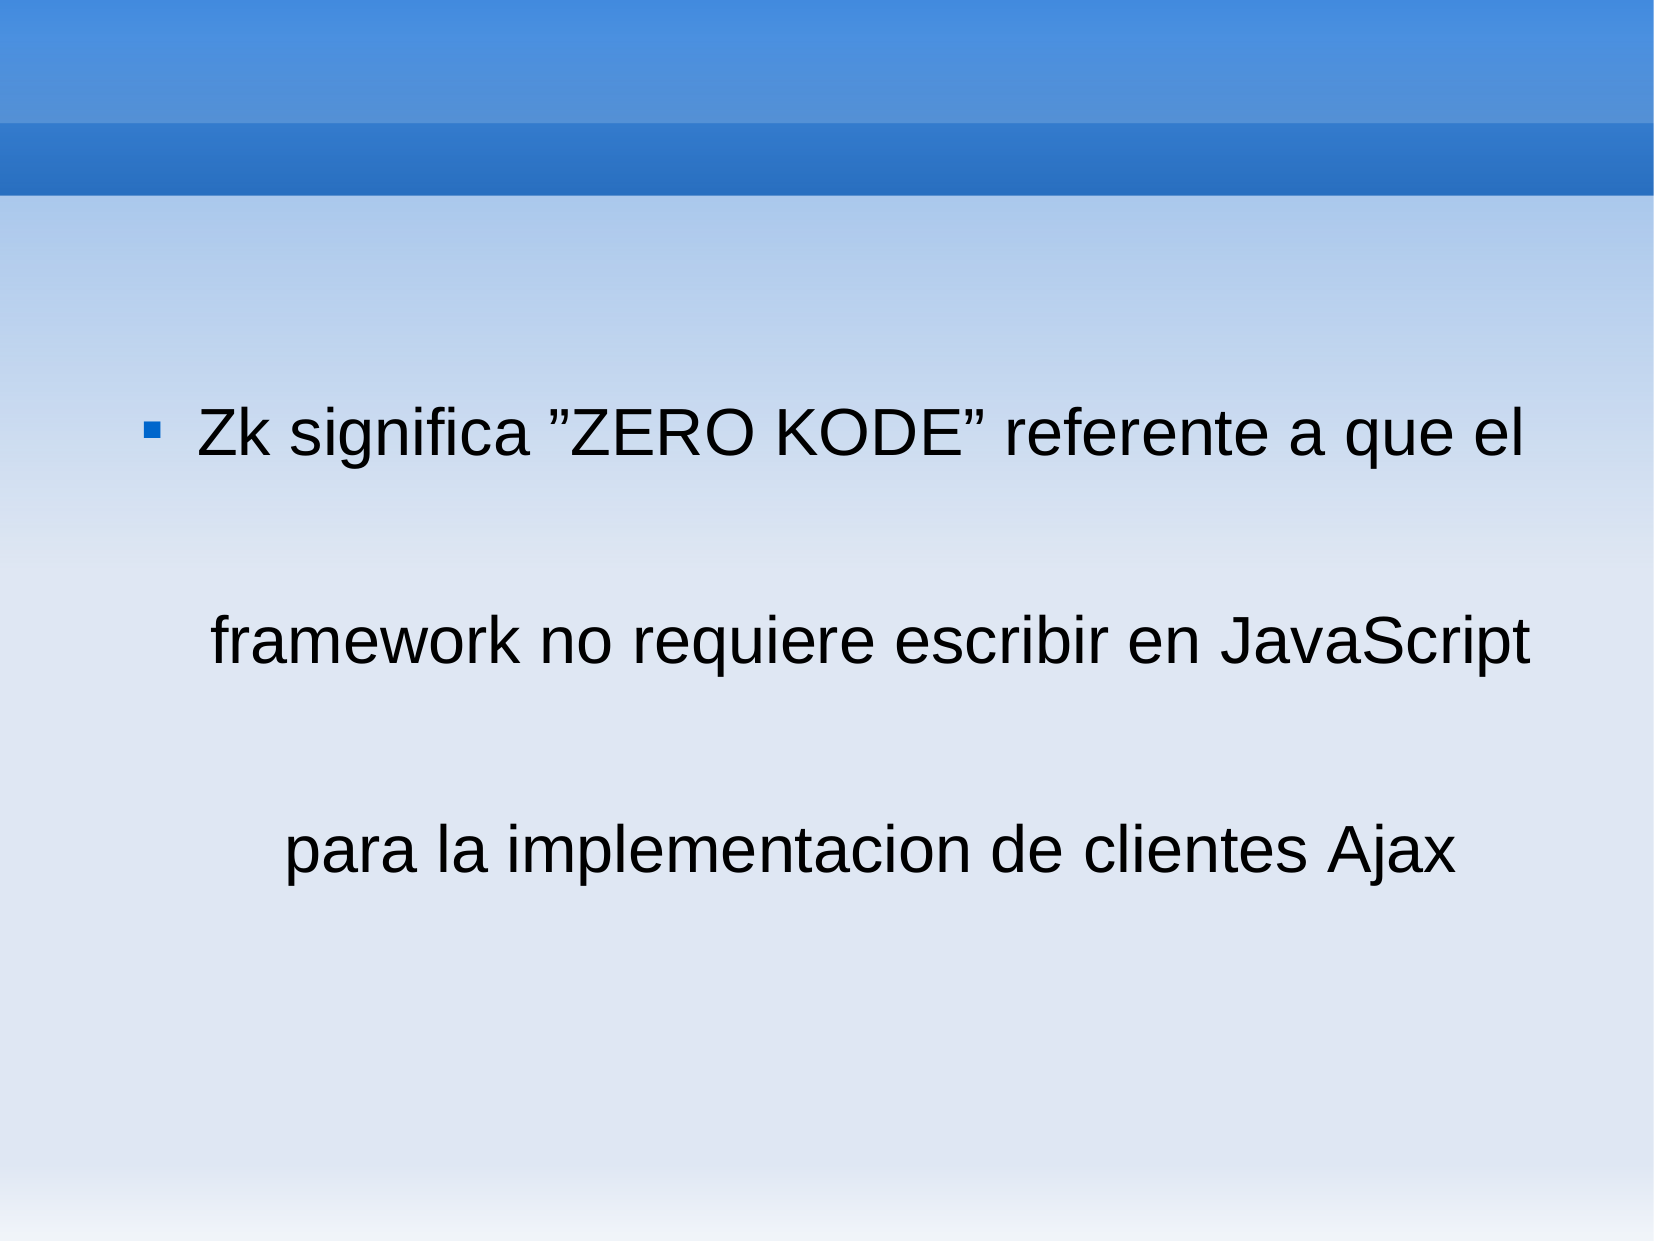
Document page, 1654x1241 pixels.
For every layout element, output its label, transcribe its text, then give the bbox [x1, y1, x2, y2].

list Zk significa ”ZERO KODE” referente a que el framework no requiere escribir en JavaScript para la implementacion de clientes Ajax [82, 290, 1571, 1109]
picture [0, 0, 1654, 1241]
